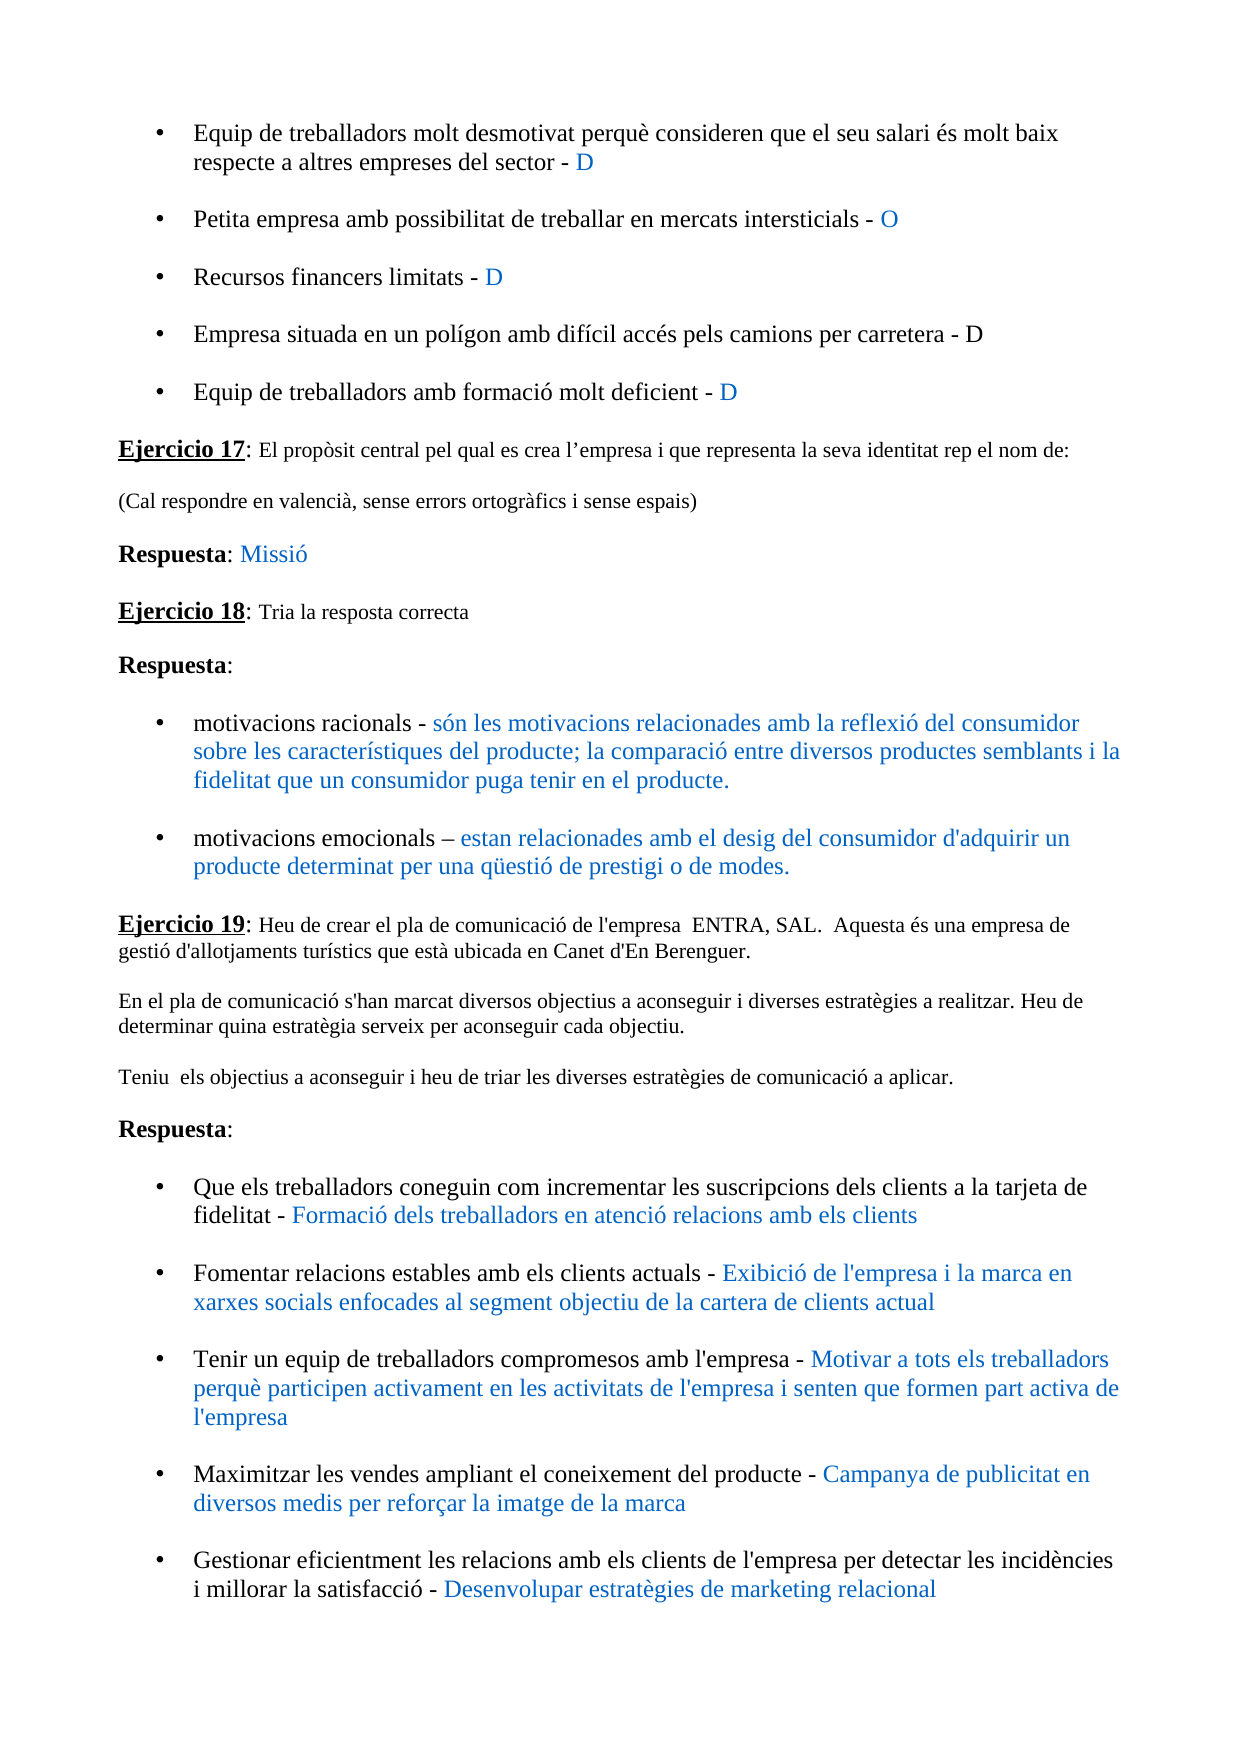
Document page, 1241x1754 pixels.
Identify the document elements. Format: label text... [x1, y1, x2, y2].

text Teniu els objectius a aconseguir i heu de triar les diverses estratègies de comunicació a aplicar. Respuesta: [118, 1064, 1122, 1143]
text Ejercicio 19: Heu de crear el pla de comunicació de l'empresa ENTRA, SAL. Aquesta és una empresa de gestió d'allotjaments turístics que està ubicada en Canet d'En Berenguer. [118, 909, 1122, 963]
list motivacions emocionals – estan relacionades amb el desig del consumidor d'adquirir un producte determinat per una qüestió de prestigi o de modes. [156, 823, 1122, 880]
list Tenir un equip de treballadors compromesos amb l'empresa - Motivar a tots els treballadors perquè participen activament en les activitats de l'empresa i senten que formen part activa de l'empresa [156, 1344, 1122, 1430]
list Fomentar relacions estables amb els clients actuals - Exibició de l'empresa i la marca en xarxes socials enfocades al segment objectiu de la cartera de clients actual [156, 1258, 1122, 1315]
text Ejercicio 18: Tria la resposta correcta Respuesta: [118, 596, 1122, 679]
list Equip de treballadors amb formació molt deficient - D [156, 377, 1122, 406]
list Empresa situada en un polígon amb difícil accés pels camions per carretera - D [156, 319, 1122, 377]
list Petita empresa amb possibilitat de treballar en mercats intersticials - O [156, 204, 1122, 262]
list Equip de treballadors molt desmotivat perquè consideren que el seu salari és molt baix respecte a altres empreses del sector - D [156, 118, 1122, 204]
list motivacions racionals - són les motivacions relacionades amb la reflexió del consumidor sobre les característiques del producte; la comparació entre diversos productes semblants i la fidelitat que un consumidor puga tenir en el producte. [156, 708, 1122, 794]
list Maximitzar les vendes ampliant el coneixement del producte - Campanya de publicitat en diversos medis per reforçar la imatge de la marca [156, 1459, 1122, 1517]
text En el pla de comunicació s'han marcat diversos objectius a aconseguir i diverses estratègies a realitzar. Heu de determinar quina estratègia serveix per aconseguir cada objectiu. [118, 988, 1122, 1038]
list Que els treballadors coneguin com incrementar les suscripcions dels clients a la tarjeta de fidelitat - Formació dels treballadors en atenció relacions amb els clients [156, 1172, 1122, 1229]
list Gestionar eficientment les relacions amb els clients de l'empresa per detectar les incidències i millorar la satisfacció - Desenvolupar estratègies de marketing relacional [156, 1545, 1122, 1603]
text (Cal respondre en valencià, sense errors ortogràfics i sense espais) Respuesta: Missió [118, 488, 1122, 567]
text Ejercicio 17: El propòsit central pel qual es crea l’empresa i que representa la seva identitat rep el nom de: [118, 434, 1122, 463]
list Recursos financers limitats - D [156, 262, 1122, 319]
